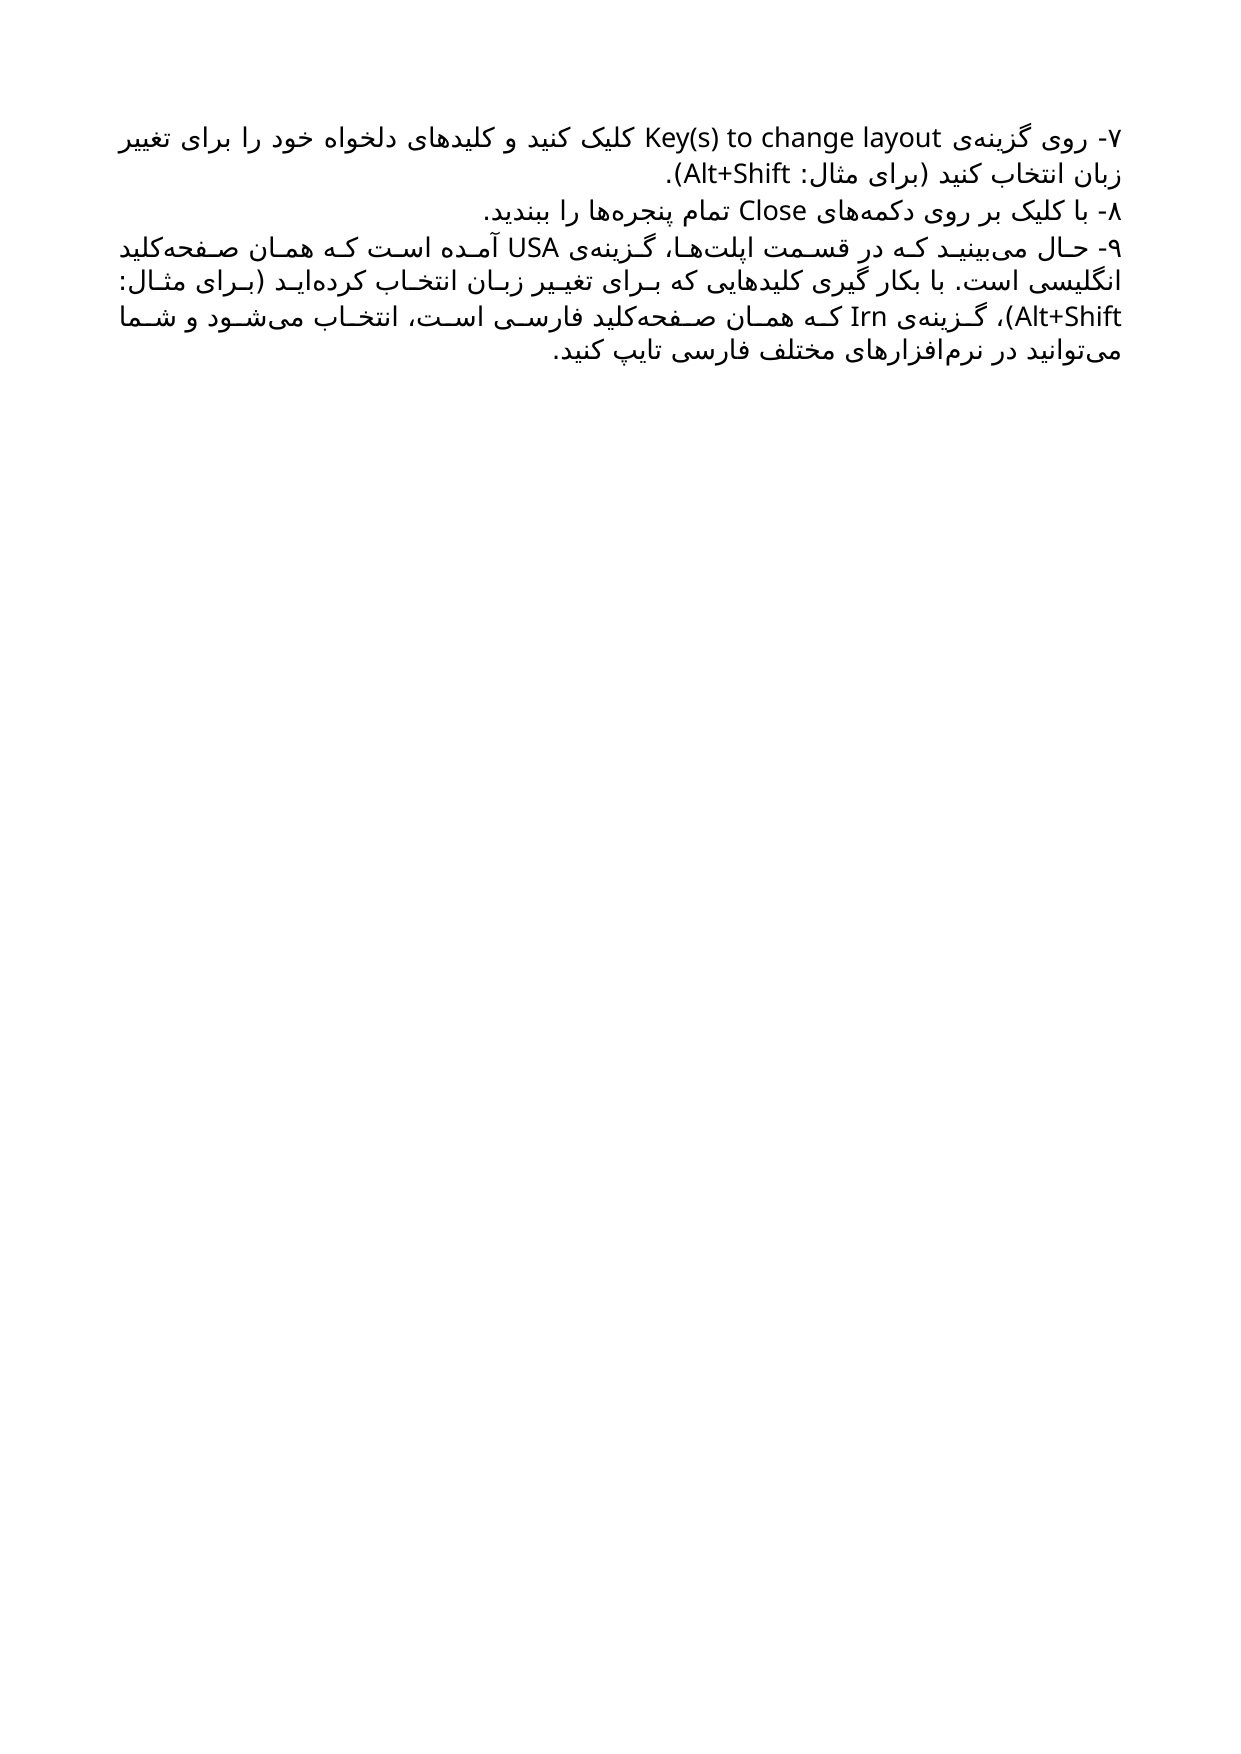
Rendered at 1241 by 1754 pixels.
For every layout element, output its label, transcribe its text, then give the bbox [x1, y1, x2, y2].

text ۷- روی گزینه‌ی Key(s) to change layout کلیک کنید و کلیدهای دلخواه خود را برای تغییر زبان انتخاب کنید (برای مثال: Alt+Shift). [118, 118, 1122, 192]
text ۹- حال می‌بینید که در قسمت اپلت‌ها، گزینه‌ی USA آمده است که همان صفحه‌کلید انگلیسی است. با بکار گیری کلیدهایی که برای تغییر زبان انتخاب کرده‌اید (برای مثال: Alt+Shift)، گزینه‌ی Irn که همان صفحه‌کلید فارسی است، انتخاب می‌شود و شما می‌توانید در نرم‌افزارهای مختلف فارسی تایپ کنید. [118, 229, 1122, 366]
text ۸- با کلیک بر روی دکمه‌های Close تمام پنجره‌ها را ببندید. [118, 192, 1122, 229]
